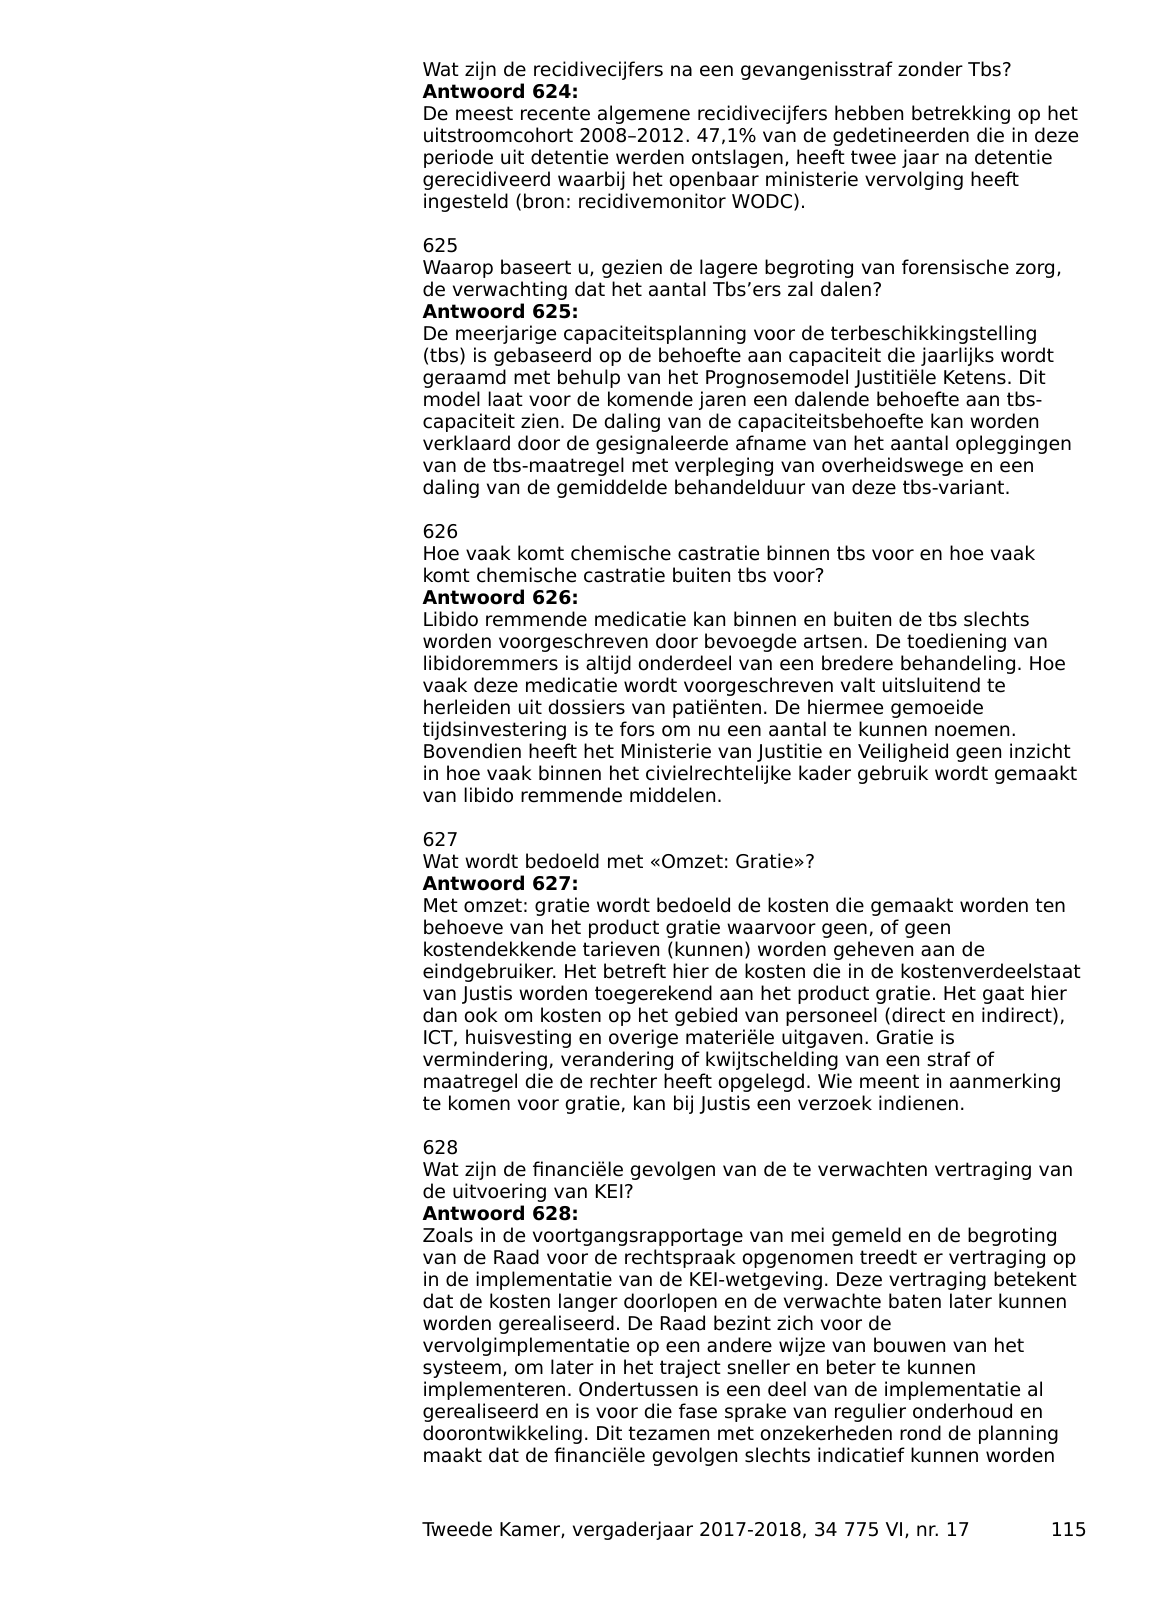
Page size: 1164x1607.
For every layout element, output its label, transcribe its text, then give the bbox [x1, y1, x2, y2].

text Libido remmende medicatie kan binnen en buiten de tbs slechts worden voorgeschreven door bevoegde artsen. De toediening van libidoremmers is altijd onderdeel van een bredere behandeling. Hoe vaak deze medicatie wordt voorgeschreven valt uitsluitend te herleiden uit dossiers van patiënten. De hiermee gemoeide tijdsinvestering is te fors om nu een aantal te kunnen noemen. Bovendien heeft het Ministerie van Justitie en Veiligheid geen inzicht in hoe vaak binnen het civielrechtelijke kader gebruik wordt gemaakt van libido remmende middelen. [422, 609, 1087, 807]
text Wat zijn de financiële gevolgen van de te verwachten vertraging van de uitvoering van KEI? [422, 1159, 1087, 1203]
text Hoe vaak komt chemische castratie binnen tbs voor en hoe vaak komt chemische castratie buiten tbs voor? [422, 543, 1087, 587]
text Met omzet: gratie wordt bedoeld de kosten die gemaakt worden ten behoeve van het product gratie waarvoor geen, of geen kostendekkende tarieven (kunnen) worden geheven aan de eindgebruiker. Het betreft hier de kosten die in de kostenverdeelstaat van Justis worden toegerekend aan het product gratie. Het gaat hier dan ook om kosten op het gebied van personeel (direct en indirect), ICT, huisvesting en overige materiële uitgaven. Gratie is vermindering, verandering of kwijtschelding van een straf of maatregel die de rechter heeft opgelegd. Wie meent in aanmerking te komen voor gratie, kan bij Justis een verzoek indienen. [422, 895, 1087, 1115]
text 625 [422, 235, 1087, 257]
text Antwoord 626: [422, 587, 1087, 609]
text Antwoord 625: [422, 301, 1087, 323]
text Zoals in de voortgangsrapportage van mei gemeld en de begroting van de Raad voor de rechtspraak opgenomen treedt er vertraging op in de implementatie van de KEI-wetgeving. Deze vertraging betekent dat de kosten langer doorlopen en de verwachte baten later kunnen worden gerealiseerd. De Raad bezint zich voor de vervolgimplementatie op een andere wijze van bouwen van het systeem, om later in het traject sneller en beter te kunnen implementeren. Ondertussen is een deel van de implementatie al gerealiseerd en is voor die fase sprake van regulier onderhoud en doorontwikkeling. Dit tezamen met onzekerheden rond de planning maakt dat de financiële gevolgen slechts indicatief kunnen worden [422, 1225, 1087, 1467]
text 626 [422, 521, 1087, 543]
text Antwoord 624: [422, 81, 1087, 103]
text De meerjarige capaciteitsplanning voor de terbeschikkingstelling (tbs) is gebaseerd op de behoefte aan capaciteit die jaarlijks wordt geraamd met behulp van het Prognosemodel Justitiële Ketens. Dit model laat voor de komende jaren een dalende behoefte aan tbs-capaciteit zien. De daling van de capaciteitsbehoefte kan worden verklaard door de gesignaleerde afname van het aantal opleggingen van de tbs-maatregel met verpleging van overheidswege en een daling van de gemiddelde behandelduur van deze tbs-variant. [422, 323, 1087, 499]
text Wat zijn de recidivecijfers na een gevangenisstraf zonder Tbs? [422, 59, 1087, 81]
text Antwoord 628: [422, 1203, 1087, 1225]
text Antwoord 627: [422, 873, 1087, 895]
text 627 [422, 829, 1087, 851]
text De meest recente algemene recidivecijfers hebben betrekking op het uitstroomcohort 2008–2012. 47,1% van de gedetineerden die in deze periode uit detentie werden ontslagen, heeft twee jaar na detentie gerecidiveerd waarbij het openbaar ministerie vervolging heeft ingesteld (bron: recidivemonitor WODC). [422, 103, 1087, 213]
text Wat wordt bedoeld met «Omzet: Gratie»? [422, 851, 1087, 873]
text Waarop baseert u, gezien de lagere begroting van forensische zorg, de verwachting dat het aantal Tbs’ers zal dalen? [422, 257, 1087, 301]
text 628 [422, 1137, 1087, 1159]
